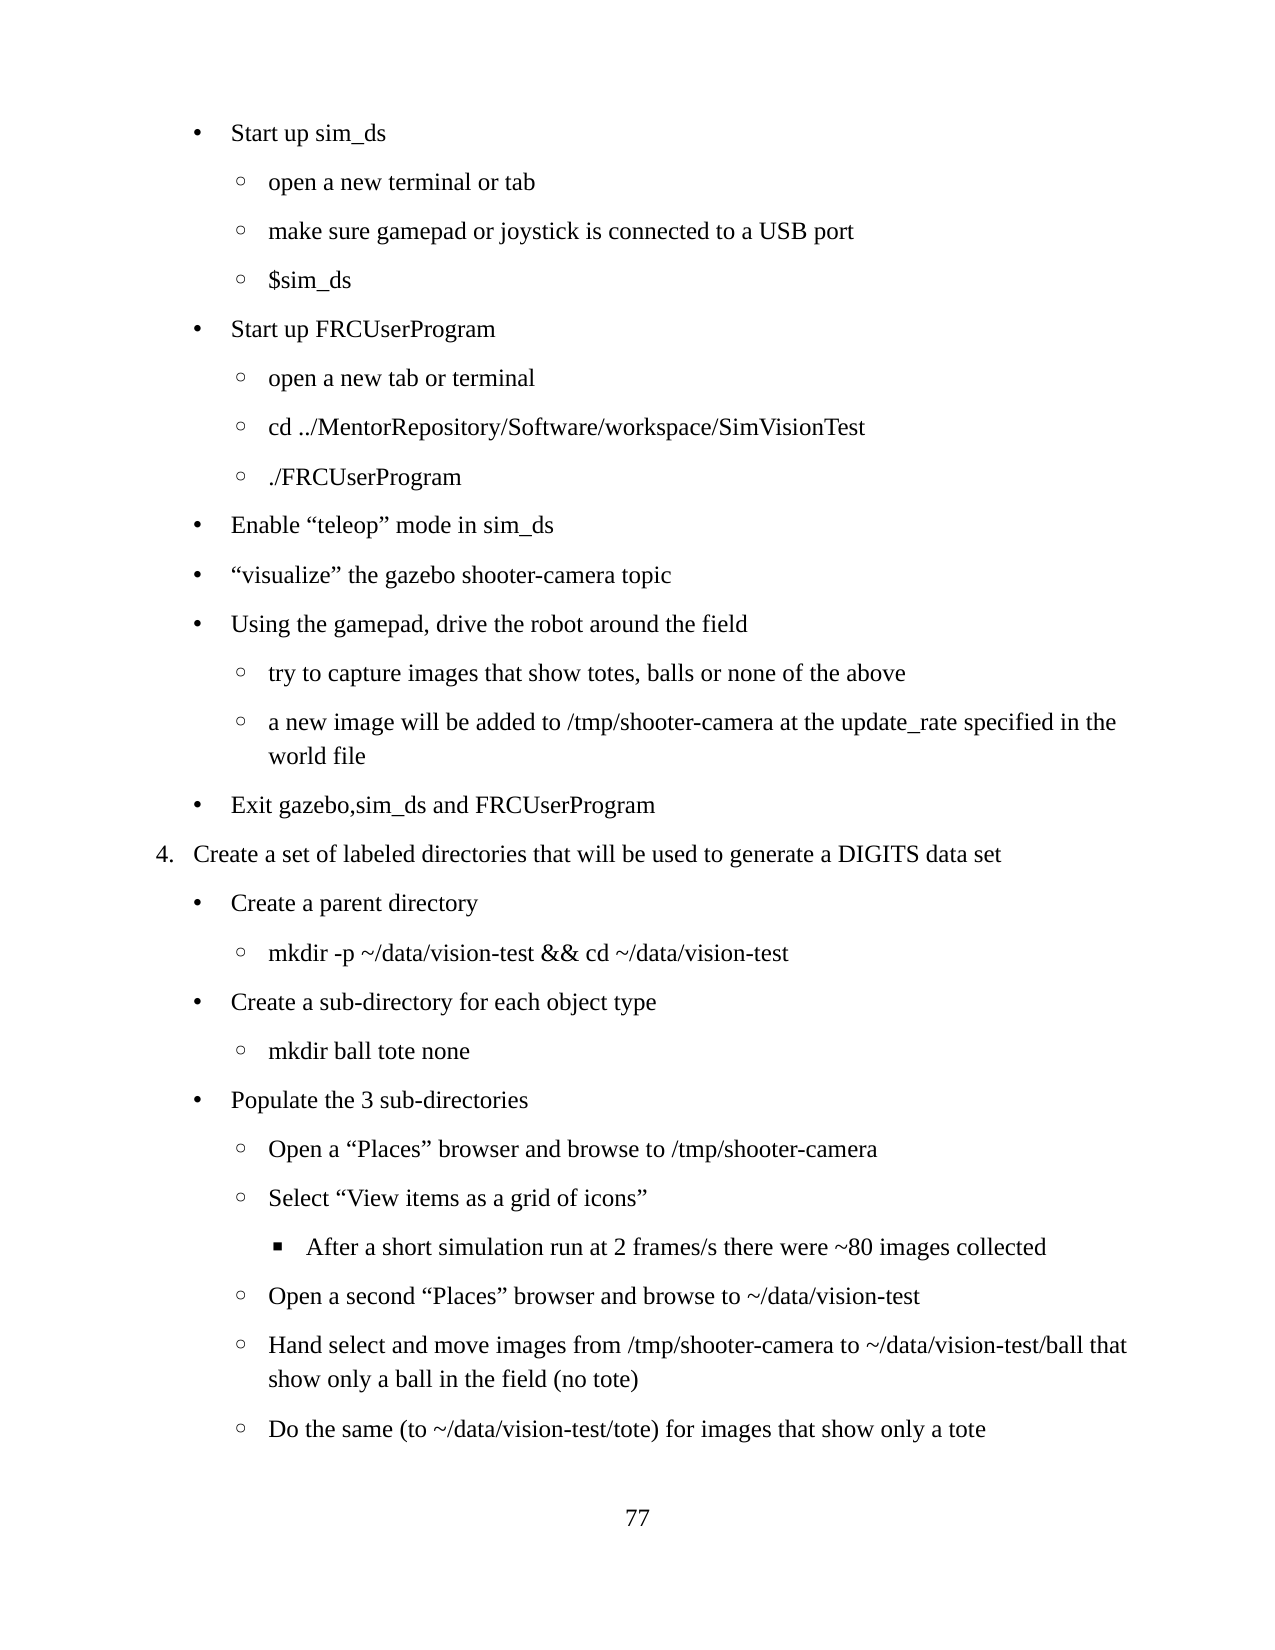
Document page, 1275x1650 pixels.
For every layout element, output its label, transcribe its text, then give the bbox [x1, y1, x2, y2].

list Populate the 3 sub-directories [193, 1085, 1157, 1113]
list open a new terminal or tab [231, 167, 1157, 196]
list Exit gazebo,sim_ds and FRCUserProgram [193, 790, 1157, 819]
list open a new tab or terminal [231, 363, 1157, 392]
list Open a “Places” browser and browse to /tmp/shooter-camera [231, 1134, 1157, 1163]
list mkdir -p ~/data/vision-test && cd ~/data/vision-test [231, 938, 1157, 966]
list Create a parent directory [193, 888, 1157, 917]
list try to capture images that show totes, balls or none of the above [231, 658, 1157, 687]
list make sure gamepad or joystick is connected to a USB port [231, 216, 1157, 245]
list cd ../MentorRepository/Software/workspace/SimVisionTest [231, 412, 1157, 441]
list a new image will be added to /tmp/shooter-camera at the update_rate specified in the world file [231, 707, 1157, 770]
list Select “View items as a grid of icons” [231, 1183, 1157, 1212]
list Start up sim_ds [193, 118, 1157, 147]
list mkdir ball tote none [231, 1036, 1157, 1064]
list Using the gamepad, drive the robot around the field [193, 609, 1157, 637]
list Start up FRCUserProgram [193, 314, 1157, 343]
list After a short simulation run at 2 frames/s there were ~80 images collected [268, 1232, 1157, 1261]
list Create a sub-directory for each object type [193, 987, 1157, 1015]
list Open a second “Places” browser and browse to ~/data/vision-test [231, 1281, 1157, 1310]
list Do the same (to ~/data/vision-test/tote) for images that show only a tote [231, 1414, 1157, 1442]
list Enable “teleop” mode in sim_ds [193, 511, 1157, 539]
list Hand select and move images from /tmp/shooter-camera to ~/data/vision-test/ball that show only a ball in the field (no tote) [231, 1330, 1157, 1393]
list $sim_ds [231, 265, 1157, 294]
list ./FRCUserProgram [231, 462, 1157, 490]
list Create a set of labeled directories that will be used to generate a DIGITS data set [156, 839, 1157, 868]
list “visualize” the gazebo shooter-camera topic [193, 560, 1157, 588]
